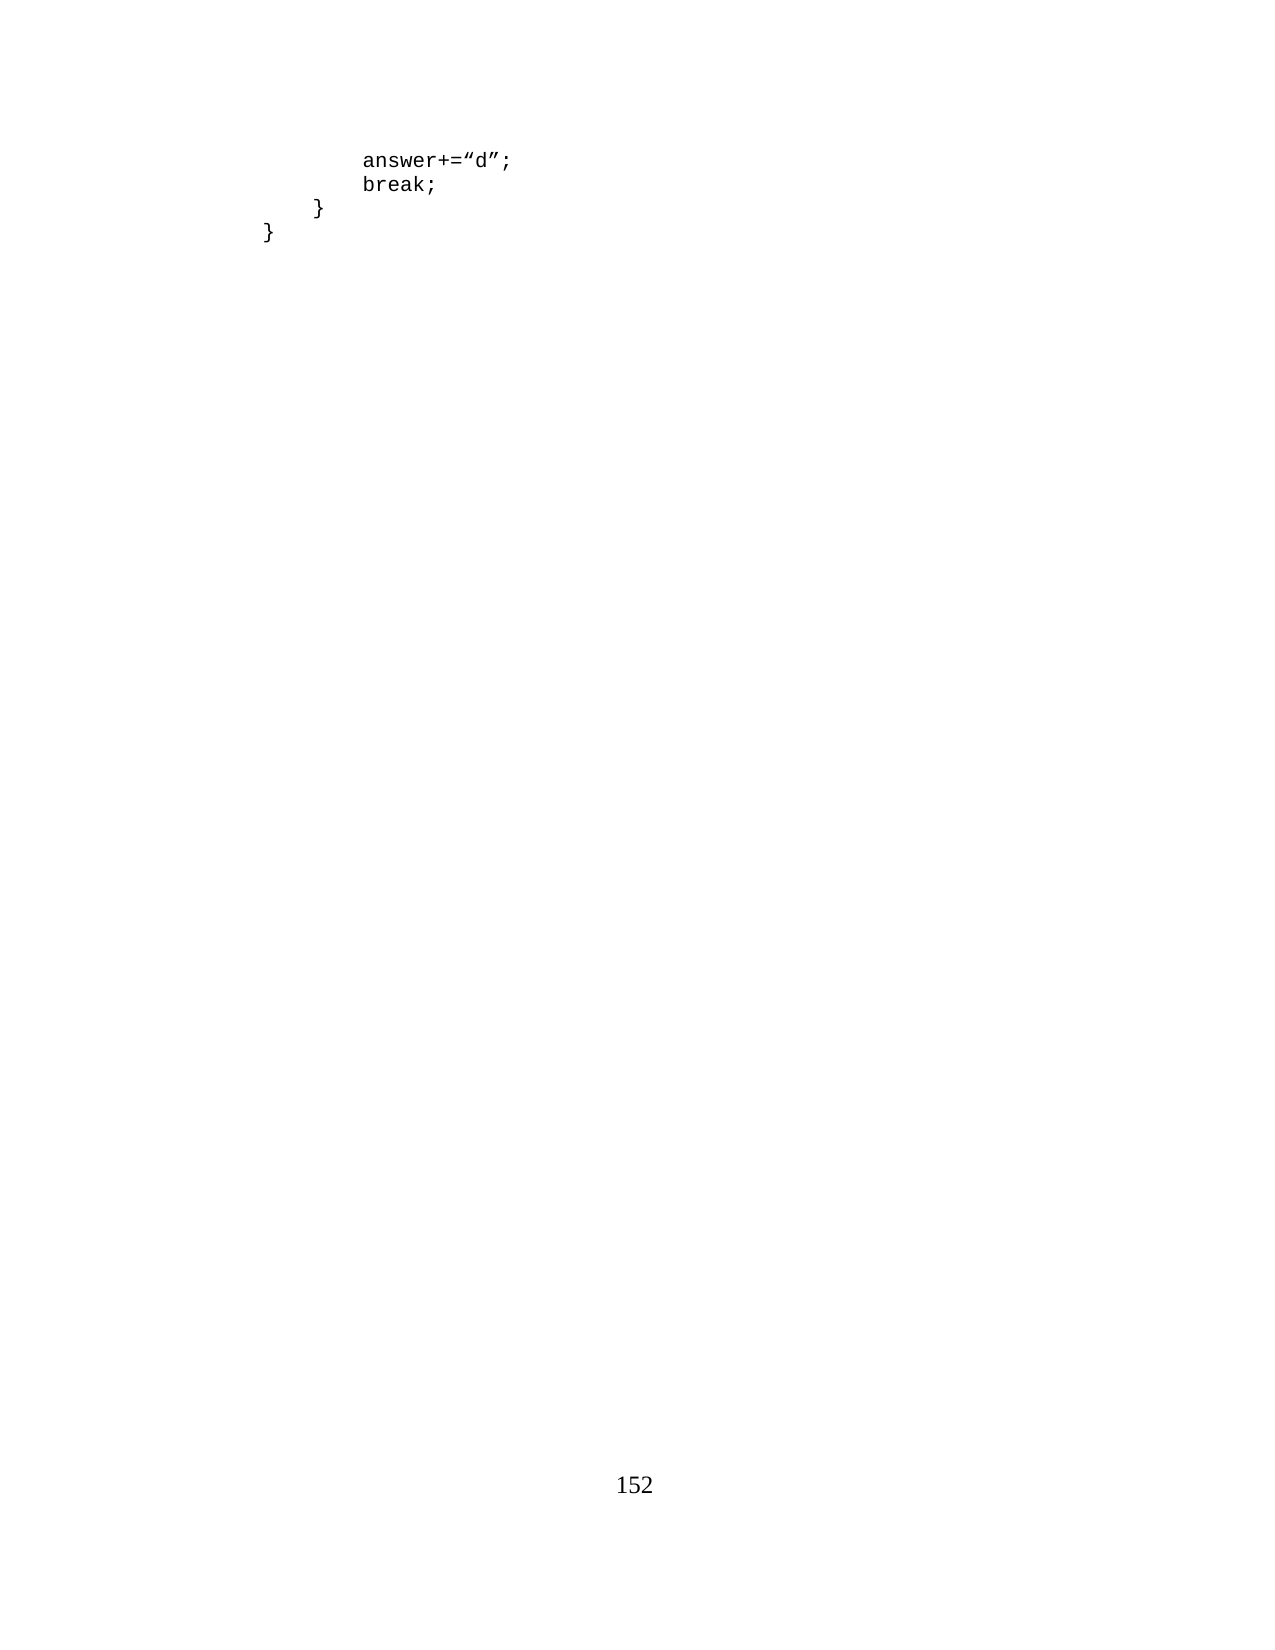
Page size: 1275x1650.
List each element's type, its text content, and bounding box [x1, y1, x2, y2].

list answer+=“d”; [225, 150, 1125, 174]
list break; [225, 174, 1125, 197]
list } [225, 221, 1125, 244]
list } [225, 197, 1125, 221]
